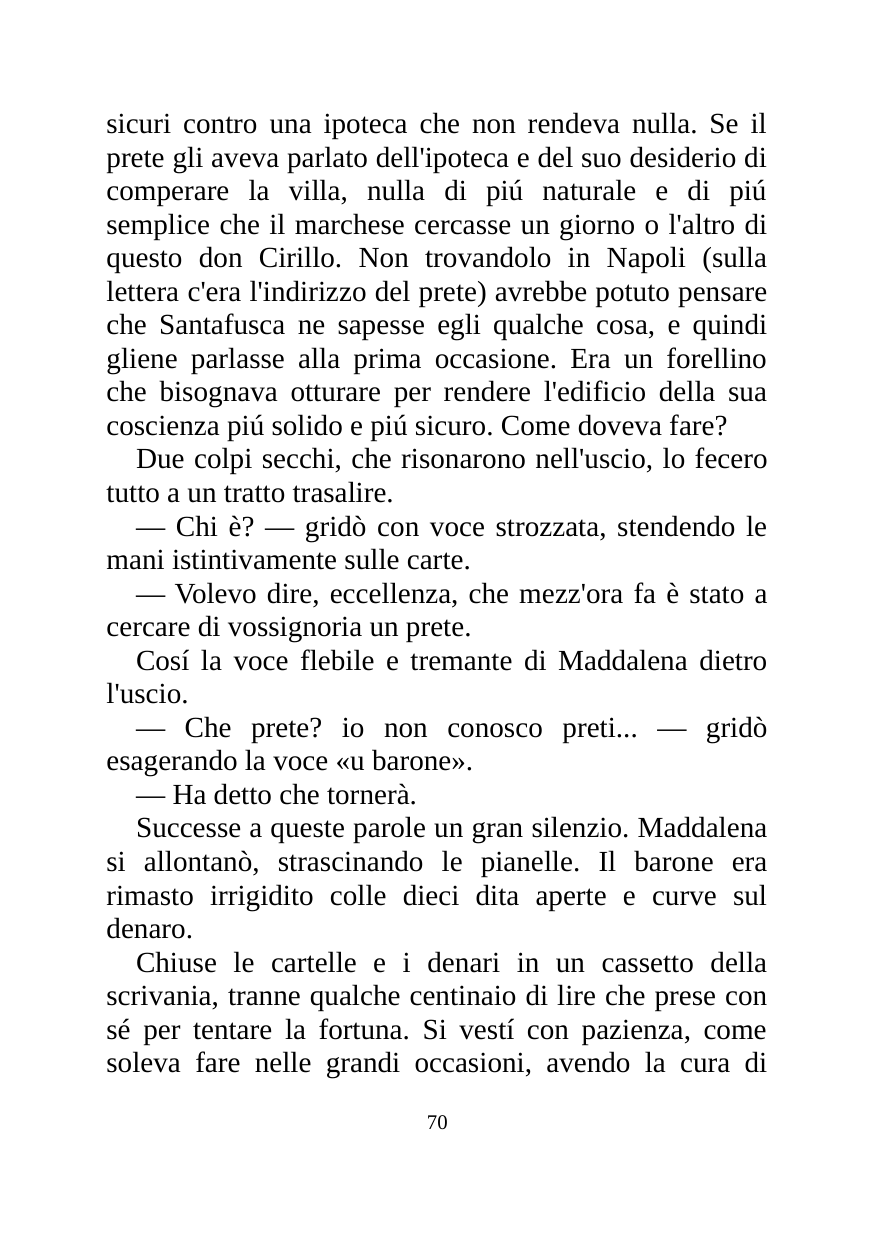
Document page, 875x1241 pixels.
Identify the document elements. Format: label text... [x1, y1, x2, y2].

text — Chi è? — gridò con voce strozzata, stendendo le mani istintivamente sulle carte. [106, 509, 768, 576]
text — Che prete? io non conosco preti... — gridò esagerando la voce «u barone». [106, 710, 768, 777]
text — Ha detto che tornerà. [106, 777, 768, 811]
text Due colpi secchi, che risonarono nell'uscio, lo fecero tutto a un tratto trasalire. [106, 442, 768, 509]
text Cosí la voce flebile e tremante di Maddalena dietro l'uscio. [106, 643, 768, 710]
text — Volevo dire, eccellenza, che mezz'ora fa è stato a cercare di vossignoria un prete. [106, 576, 768, 643]
text Successe a queste parole un gran silenzio. Maddalena si allontanò, strascinando le pianelle. Il barone era rimasto irrigidito colle dieci dita aperte e curve sul denaro. [106, 811, 768, 945]
text Chiuse le cartelle e i denari in un cassetto della scrivania, tranne qualche centinaio di lire che prese con sé per tentare la fortuna. Si vestí con pazienza, come soleva fare nelle grandi occasioni, avendo la cura di [106, 945, 768, 1079]
text sicuri contro una ipoteca che non rendeva nulla. Se il prete gli aveva parlato dell'ipoteca e del suo desiderio di comperare la villa, nulla di piú naturale e di piú semplice che il marchese cercasse un giorno o l'altro di questo don Cirillo. Non trovandolo in Napoli (sulla lettera c'era l'indirizzo del prete) avrebbe potuto pensare che Santafusca ne sapesse egli qualche cosa, e quindi gliene parlasse alla prima occasione. Era un forellino che bisognava otturare per rendere l'edificio della sua coscienza piú solido e piú sicuro. Come doveva fare? [106, 106, 768, 442]
